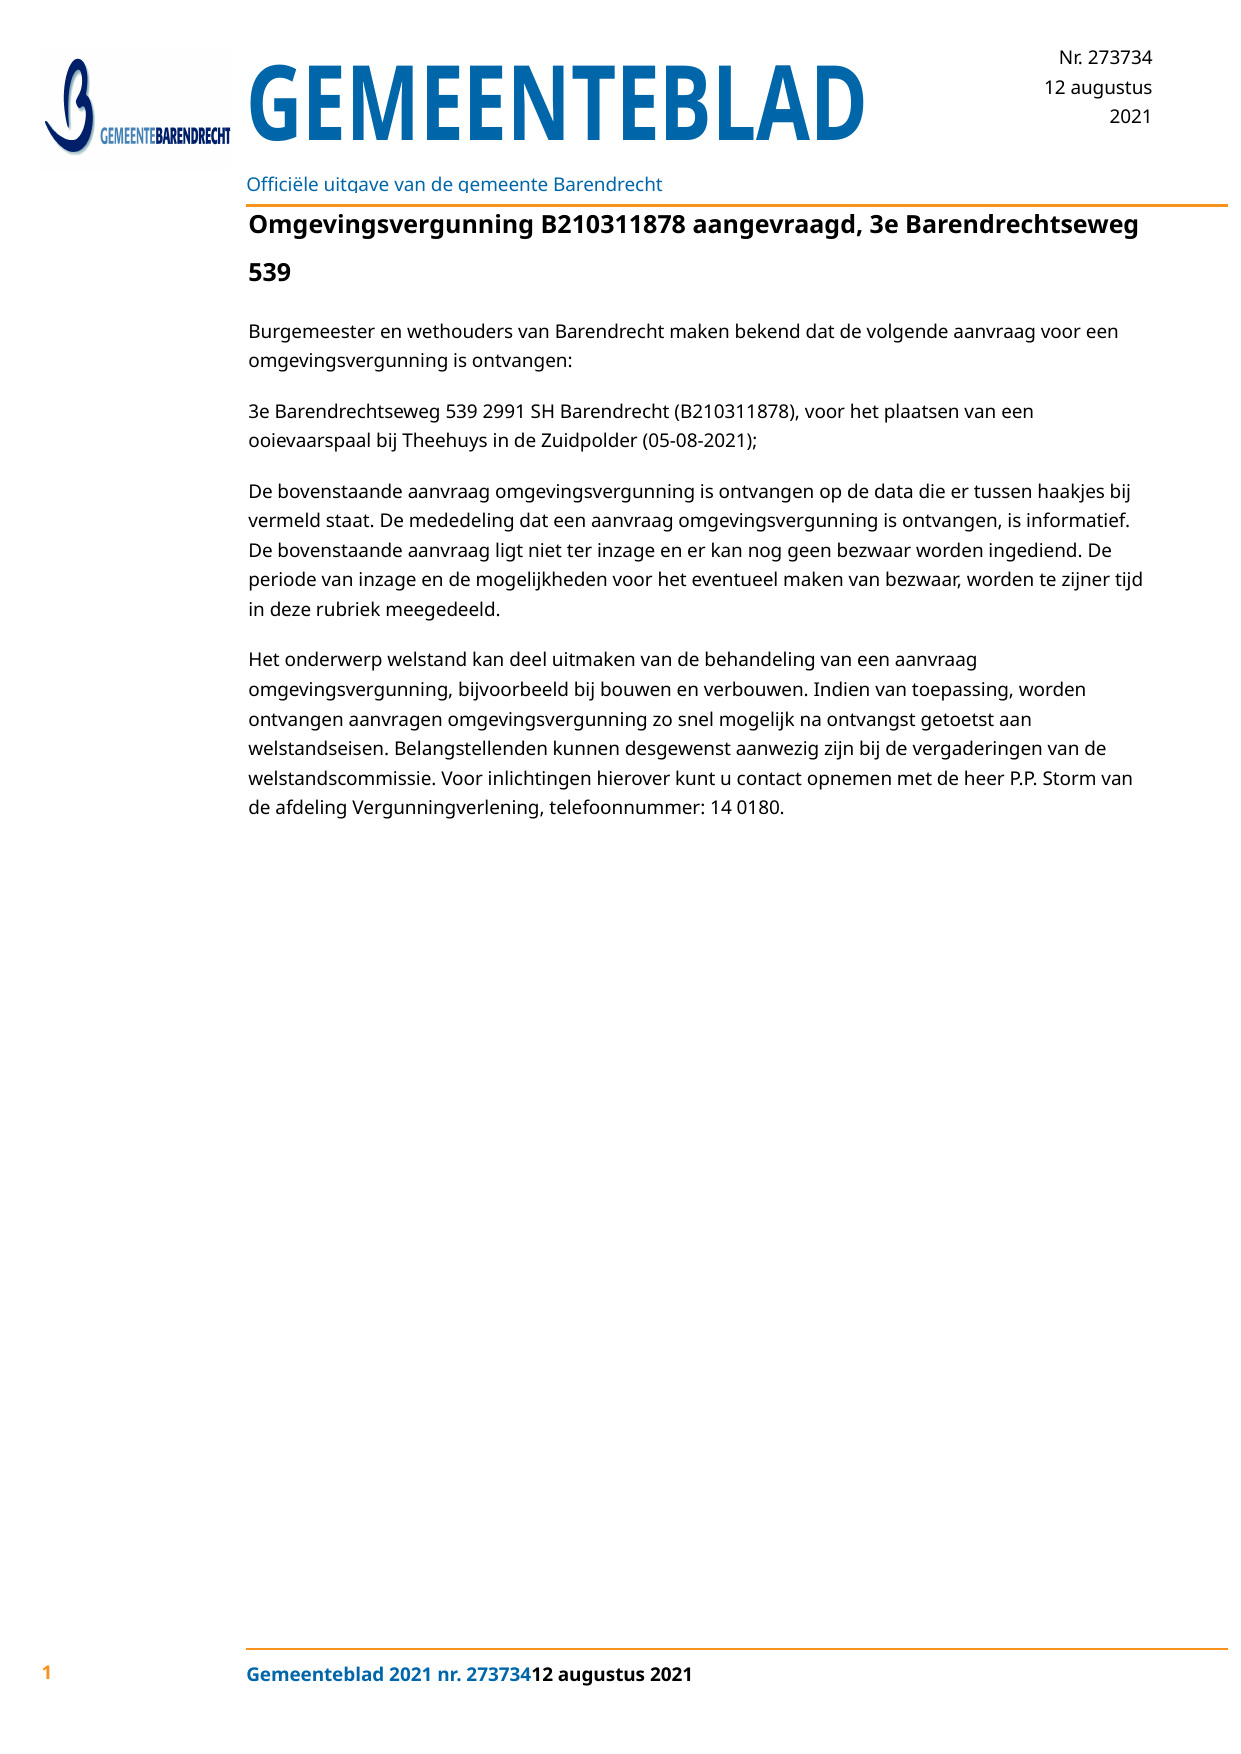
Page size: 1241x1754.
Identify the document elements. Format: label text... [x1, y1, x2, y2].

text Het onderwerp welstand kan deel uitmaken van de behandeling van een aanvraag omgevingsvergunning, bijvoorbeeld bij bouwen en verbouwen. Indien van toepassing, worden ontvangen aanvragen omgevingsvergunning zo snel mogelijk na ontvangst getoetst aan welstandseisen. Belangstellenden kunnen desgewenst aanwezig zijn bij de vergaderingen van de welstandscommissie. Voor inlichtingen hierover kunt u contact opnemen met de heer P.P. Storm van de afdeling Vergunningverlening, telefoonnummer: 14 0180. [248, 647, 1152, 820]
text Omgevingsvergunning B210311878 aangevraagd, 3e Barendrechtseweg 539 [248, 207, 1152, 288]
picture [41, 47, 231, 172]
text De bovenstaande aanvraag omgevingsvergunning is ontvangen op de data die er tussen haakjes bij vermeld staat. De mededeling dat een aanvraag omgevingsvergunning is ontvangen, is informatief. De bovenstaande aanvraag ligt niet ter inzage en er kan nog geen bezwaar worden ingediend. De periode van inzage en de mogelijkheden voor het eventueel maken van bezwaar, worden te zijner tijd in deze rubriek meegedeeld. [248, 478, 1152, 622]
text Burgemeester en wethouders van Barendrecht maken bekend dat de volgende aanvraag voor een omgevingsvergunning is ontvangen: [248, 318, 1152, 373]
text 3e Barendrechtseweg 539 2991 SH Barendrecht (B210311878), voor het plaatsen van een ooievaarspaal bij Theehuys in de Zuidpolder (05-08-2021); [248, 398, 1152, 453]
